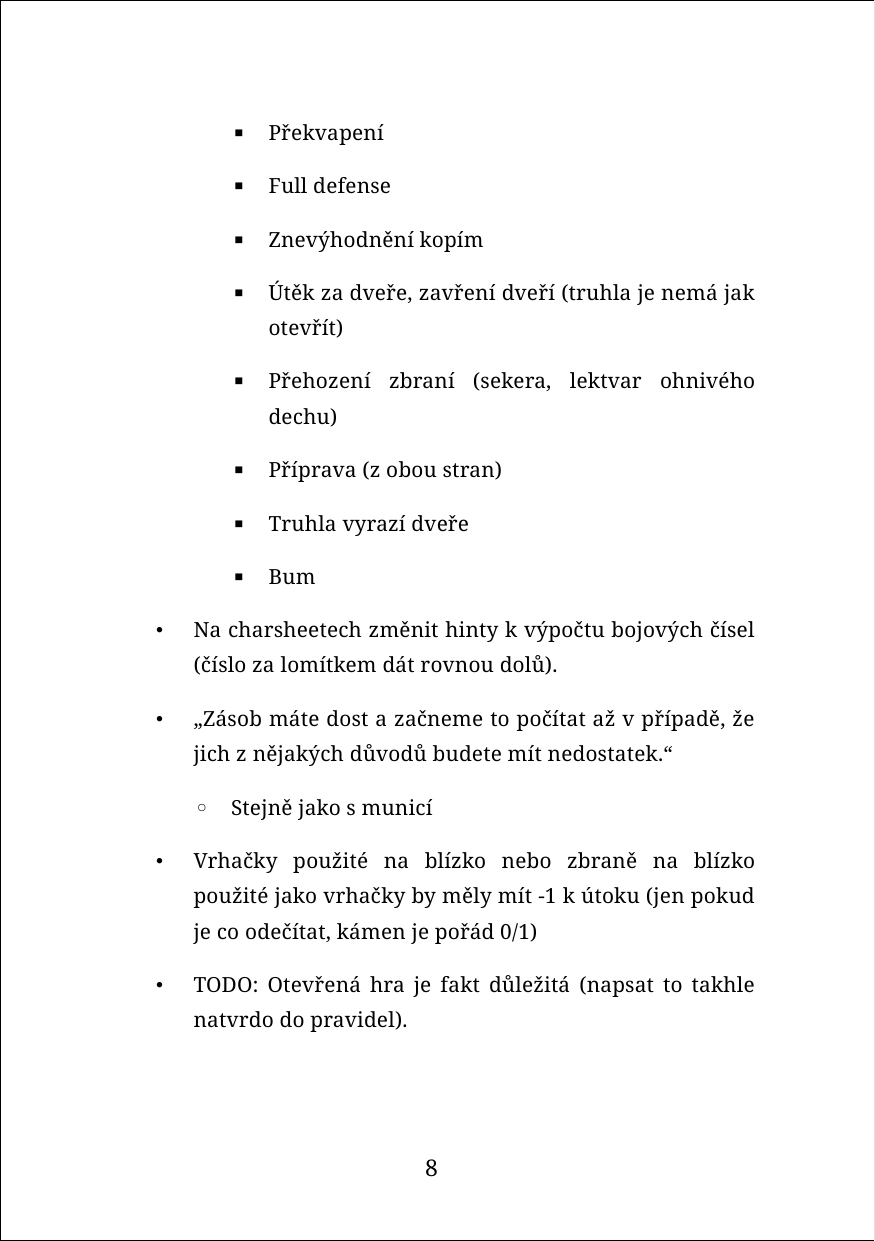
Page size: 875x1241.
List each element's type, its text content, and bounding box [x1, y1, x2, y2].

list Stejně jako s municí [193, 793, 756, 821]
list Vrhačky použité na blízko nebo zbraně na blízko použité jako vrhačky by měly mít -1 k útoku (jen pokud je co odečítat, kámen je pořád 0/1) [156, 846, 756, 945]
list Na charsheetech změnit hinty k výpočtu bojových čísel (číslo za lomítkem dát rovnou dolů). [156, 615, 756, 679]
list Truhla vyrazí dveře [231, 509, 756, 537]
list TODO: Otevřená hra je fakt důležitá (napsat to takhle natvrdo do pravidel). [156, 970, 756, 1034]
list Překvapení [231, 118, 756, 147]
list Znevýhodnění kopím [231, 225, 756, 253]
list Přehození zbraní (sekera, lektvar ohnivého dechu) [231, 367, 756, 431]
list Příprava (z obou stran) [231, 455, 756, 484]
list „Zásob máte dost a začneme to počítat až v případě, že jich z nějakých důvodů budete mít nedostatek.“ [156, 704, 756, 768]
list Bum [231, 562, 756, 590]
list Full defense [231, 171, 756, 200]
list Útěk za dveře, zavření dveří (truhla je nemá jak otevřít) [231, 278, 756, 342]
